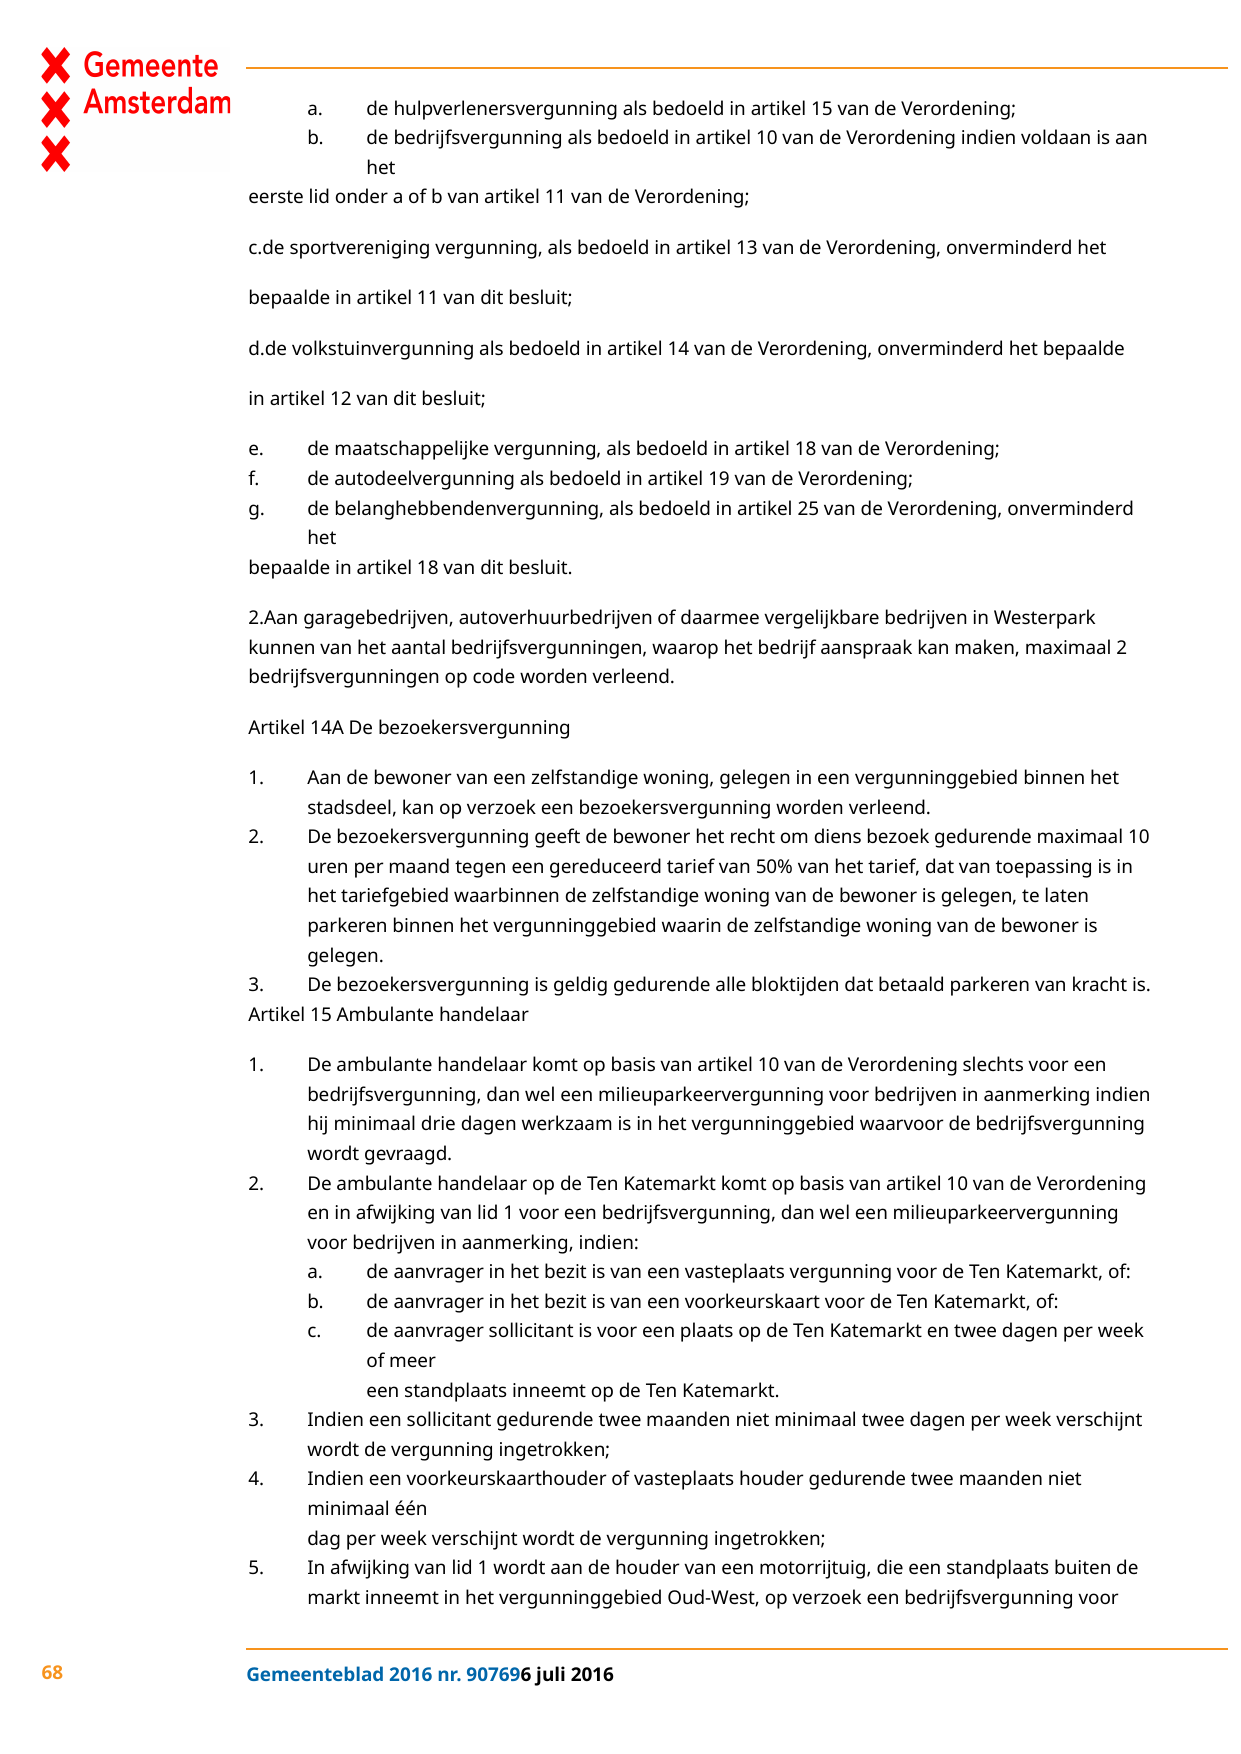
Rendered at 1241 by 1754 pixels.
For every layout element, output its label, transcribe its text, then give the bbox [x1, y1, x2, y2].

picture [41, 47, 231, 172]
list de aanvrager in het bezit is van een vasteplaats vergunning voor de Ten Katemarkt, of: [307, 1258, 1152, 1284]
text bepaalde in artikel 11 van dit besluit; [248, 284, 1152, 310]
list de belanghebbendenvergunning, als bedoeld in artikel 25 van de Verordening, onverminderd het [248, 495, 1152, 550]
list Indien een sollicitant gedurende twee maanden niet minimaal twee dagen per week verschijnt wordt de vergunning ingetrokken; [248, 1406, 1152, 1462]
list een standplaats inneemt op de Ten Katemarkt. [307, 1377, 1152, 1403]
text bepaalde in artikel 18 van dit besluit. [248, 554, 1152, 580]
text eerste lid onder a of b van artikel 11 van de Verordening; [248, 183, 1152, 209]
list de bedrijfsvergunning als bedoeld in artikel 10 van de Verordening indien voldaan is aan het [307, 124, 1152, 180]
list De ambulante handelaar op de Ten Katemarkt komt op basis van artikel 10 van de Verordening en in afwijking van lid 1 voor een bedrijfsvergunning, dan wel een milieuparkeervergunning voor bedrijven in aanmerking, indien: [248, 1170, 1152, 1255]
list Indien een voorkeurskaarthouder of vasteplaats houder gedurende twee maanden niet minimaal één [248, 1466, 1152, 1521]
text 2.Aan garagebedrijven, autoverhuurbedrijven of daarmee vergelijkbare bedrijven in Westerpark kunnen van het aantal bedrijfsvergunningen, waarop het bedrijf aanspraak kan maken, maximaal 2 bedrijfsvergunningen op code worden verleend. [248, 604, 1152, 689]
list De bezoekersvergunning is geldig gedurende alle bloktijden dat betaald parkeren van kracht is. [248, 971, 1152, 997]
list In afwijking van lid 1 wordt aan de houder van een motorrijtuig, die een standplaats buiten de markt inneemt in het vergunninggebied Oud-West, op verzoek een bedrijfsvergunning voor [248, 1554, 1152, 1610]
text d.de volkstuinvergunning als bedoeld in artikel 14 van de Verordening, onverminderd het bepaalde [248, 335, 1152, 361]
text Artikel 14A De bezoekersvergunning [248, 714, 1152, 740]
text c.de sportvereniging vergunning, als bedoeld in artikel 13 van de Verordening, onverminderd het [248, 234, 1152, 260]
list dag per week verschijnt wordt de vergunning ingetrokken; [248, 1525, 1152, 1551]
text in artikel 12 van dit besluit; [248, 385, 1152, 411]
list de maatschappelijke vergunning, als bedoeld in artikel 18 van de Verordening; [248, 436, 1152, 461]
list De ambulante handelaar komt op basis van artikel 10 van de Verordening slechts voor een bedrijfsvergunning, dan wel een milieuparkeervergunning voor bedrijven in aanmerking indien hij minimaal drie dagen werkzaam is in het vergunninggebied waarvoor de bedrijfsvergunning wordt gevraagd. [248, 1051, 1152, 1166]
list de aanvrager sollicitant is voor een plaats op de Ten Katemarkt en twee dagen per week of meer [307, 1318, 1152, 1373]
list de hulpverlenersvergunning als bedoeld in artikel 15 van de Verordening; [307, 95, 1152, 121]
text Artikel 15 Ambulante handelaar [248, 1001, 1152, 1027]
list de autodeelvergunning als bedoeld in artikel 19 van de Verordening; [248, 465, 1152, 491]
list De bezoekersvergunning geeft de bewoner het recht om diens bezoek gedurende maximaal 10 uren per maand tegen een gereduceerd tarief van 50% van het tarief, dat van toepassing is in het tariefgebied waarbinnen de zelfstandige woning van de bewoner is gelegen, te laten parkeren binnen het vergunninggebied waarin de zelfstandige woning van de bewoner is gelegen. [248, 823, 1152, 968]
list de aanvrager in het bezit is van een voorkeurskaart voor de Ten Katemarkt, of: [307, 1288, 1152, 1314]
list Aan de bewoner van een zelfstandige woning, gelegen in een vergunninggebied binnen het stadsdeel, kan op verzoek een bezoekersvergunning worden verleend. [248, 764, 1152, 820]
